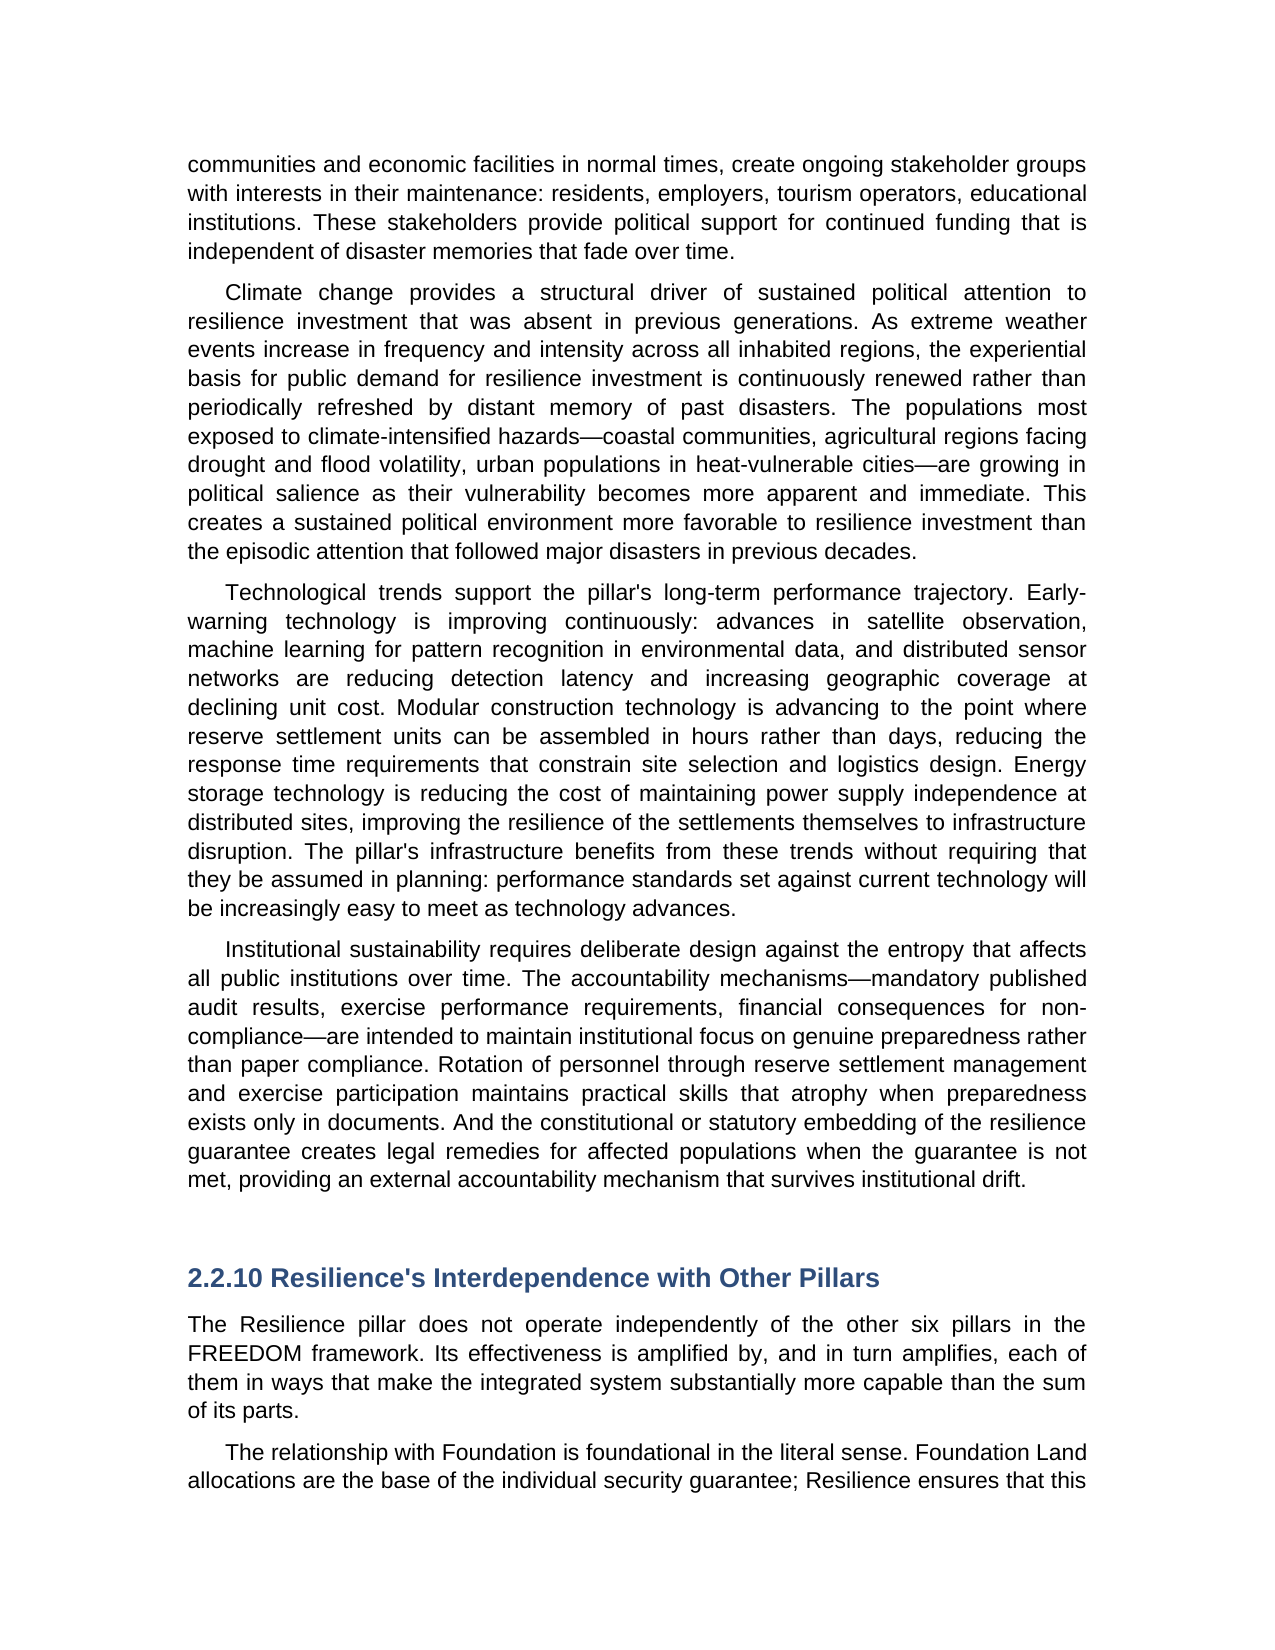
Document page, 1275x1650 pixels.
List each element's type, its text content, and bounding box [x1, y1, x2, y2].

text Technological trends support the pillar's long-term performance trajectory. Early-warning technology is improving continuously: advances in satellite observation, machine learning for pattern recognition in environmental data, and distributed sensor networks are reducing detection latency and increasing geographic coverage at declining unit cost. Modular construction technology is advancing to the point where reserve settlement units can be assembled in hours rather than days, reducing the response time requirements that constrain site selection and logistics design. Energy storage technology is reducing the cost of maintaining power supply independence at distributed sites, improving the resilience of the settlements themselves to infrastructure disruption. The pillar's infrastructure benefits from these trends without requiring that they be assumed in planning: performance standards set against current technology will be increasingly easy to meet as technology advances. [187, 577, 1087, 922]
text The relationship with Foundation is foundational in the literal sense. Foundation Land allocations are the base of the individual security guarantee; Resilience ensures that this [187, 1437, 1087, 1495]
text Climate change provides a structural driver of sustained political attention to resilience investment that was absent in previous generations. As extreme weather events increase in frequency and intensity across all inhabited regions, the experiential basis for public demand for resilience investment is continuously renewed rather than periodically refreshed by distant memory of past disasters. The populations most exposed to climate-intensified hazards—coastal communities, agricultural regions facing drought and flood volatility, urban populations in heat-vulnerable cities—are growing in political salience as their vulnerability becomes more apparent and immediate. This creates a sustained political environment more favorable to resilience investment than the episodic attention that followed major disasters in previous decades. [187, 277, 1087, 565]
text Institutional sustainability requires deliberate design against the entropy that affects all public institutions over time. The accountability mechanisms—mandatory published audit results, exercise performance requirements, financial consequences for non-compliance—are intended to maintain institutional focus on genuine preparedness rather than paper compliance. Rotation of personnel through reserve settlement management and exercise participation maintains practical skills that atrophy when preparedness exists only in documents. And the constitutional or statutory embedding of the resilience guarantee creates legal remedies for affected populations when the guarantee is not met, providing an external accountability mechanism that survives institutional drift. [187, 935, 1087, 1194]
subtitle 2.2.10 Resilience's Interdependence with Other Pillars [187, 1262, 1087, 1293]
text communities and economic facilities in normal times, create ongoing stakeholder groups with interests in their maintenance: residents, employers, tourism operators, educational institutions. These stakeholders provide political support for continued funding that is independent of disaster memories that fade over time. [187, 150, 1087, 265]
text The Resilience pillar does not operate independently of the other six pillars in the FREEDOM framework. Its effectiveness is amplified by, and in turn amplifies, each of them in ways that make the integrated system substantially more capable than the sum of its parts. [187, 1310, 1087, 1425]
